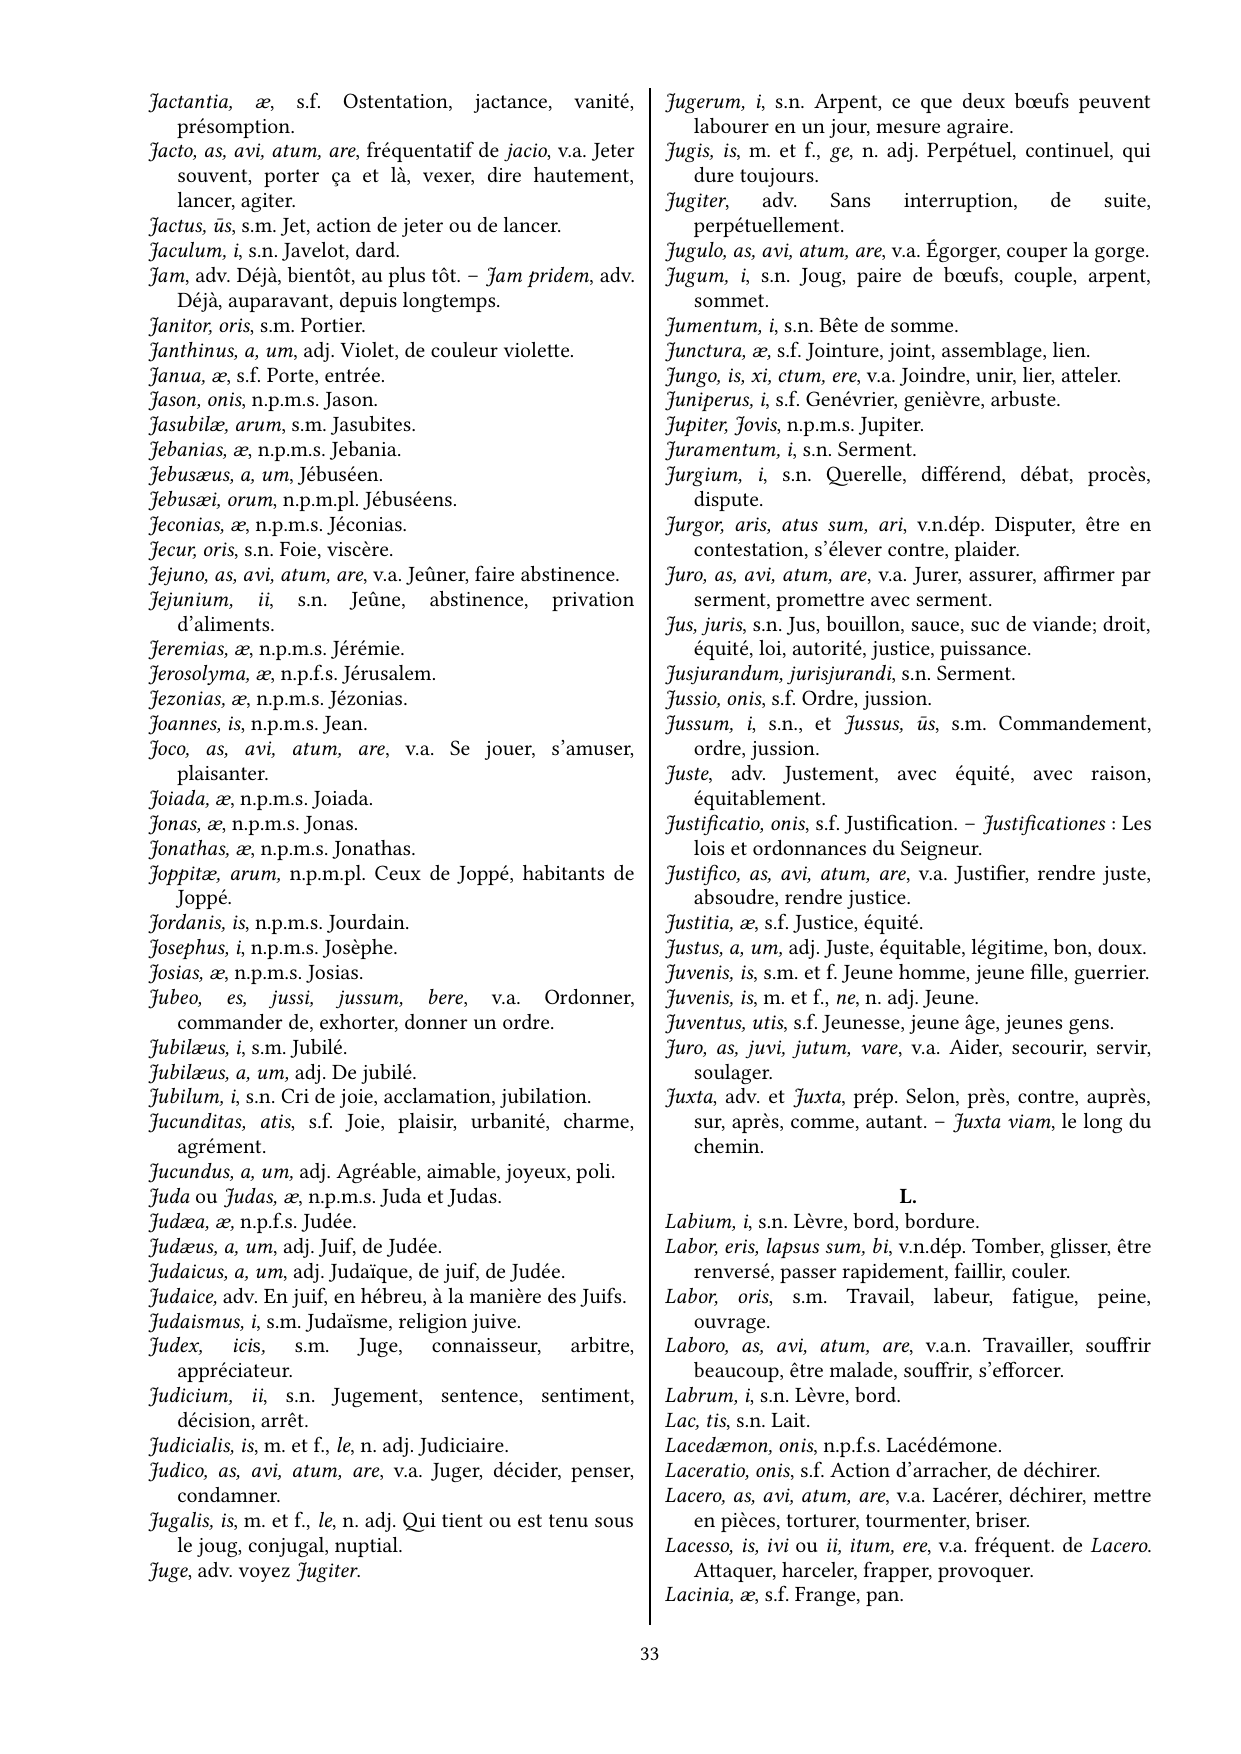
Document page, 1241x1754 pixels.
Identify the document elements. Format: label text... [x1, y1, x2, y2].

text Judex, icis, s.m. Juge, connaisseur, arbitre, appréciateur. [148, 1333, 635, 1383]
text Jacto, as, avi, atum, are, fréquentatif de jacio, v.a. Jeter souvent, porter ça et là, vexer, dire hautement, lancer, agiter. [148, 138, 635, 213]
text Juge, adv. voyez Jugiter. [148, 1557, 635, 1582]
text Jussio, onis, s.f. Ordre, jussion. [664, 686, 1152, 711]
text Juste, adv. Justement, avec équité, avec raison, équitablement. [664, 761, 1152, 811]
text Lacinia, æ, s.f. Frange, pan. [664, 1582, 1152, 1607]
text Jucunditas, atis, s.f. Joie, plaisir, urbanité, charme, agrément. [148, 1109, 635, 1159]
text Jumentum, i, s.n. Bête de somme. [664, 313, 1152, 337]
text Janthinus, a, um, adj. Violet, de couleur violette. [148, 337, 635, 362]
text Judico, as, avi, atum, are, v.a. Juger, décider, penser, condamner. [148, 1458, 635, 1508]
text Josias, æ, n.p.m.s. Josias. [148, 960, 635, 985]
text Jusjurandum, jurisjurandi, s.n. Serment. [664, 661, 1152, 686]
text Jejuno, as, avi, atum, are, v.a. Jeûner, faire abstinence. [148, 562, 635, 586]
text Jubeo, es, jussi, jussum, bere, v.a. Ordonner, commander de, exhorter, donner un ordre. [148, 985, 635, 1034]
text Lacesso, is, ivi ou ii, itum, ere, v.a. fréquent. de Lacero. Attaquer, harceler, frapper, provoquer. [664, 1532, 1152, 1582]
text Judicium, ii, s.n. Jugement, sentence, sentiment, décision, arrêt. [148, 1383, 635, 1433]
text L. [664, 1184, 1152, 1209]
text Jugerum, i, s.n. Arpent, ce que deux bœufs peuvent labourer en un jour, mesure agraire. [664, 88, 1152, 138]
text Jecur, oris, s.n. Foie, viscère. [148, 537, 635, 562]
text Juvenis, is, s.m. et f. Jeune homme, jeune fille, guerrier. [664, 960, 1152, 985]
text Jussum, i, s.n., et Jussus, ūs, s.m. Commandement, ordre, jussion. [664, 711, 1152, 761]
text Juxta, adv. et Juxta, prép. Selon, près, contre, auprès, sur, après, comme, autant. – Juxta viam, le long du chemin. [664, 1084, 1152, 1159]
text Janua, æ, s.f. Porte, entrée. [148, 362, 635, 387]
text Joco, as, avi, atum, are, v.a. Se jouer, s’amuser, plaisanter. [148, 736, 635, 786]
text Jurgor, aris, atus sum, ari, v.n.dép. Disputer, être en contestation, s’élever contre, plaider. [664, 512, 1152, 562]
text Jezonias, æ, n.p.m.s. Jézonias. [148, 686, 635, 711]
text Jebusæus, a, um, Jébuséen. [148, 462, 635, 487]
text Jubilæus, a, um, adj. De jubilé. [148, 1059, 635, 1084]
text Jam, adv. Déjà, bientôt, au plus tôt. – Jam pridem, adv. Déjà, auparavant, depuis longtemps. [148, 263, 635, 313]
text Jugum, i, s.n. Joug, paire de bœufs, couple, arpent, sommet. [664, 263, 1152, 313]
text Labor, oris, s.m. Travail, labeur, fatigue, peine, ouvrage. [664, 1283, 1152, 1333]
text Jordanis, is, n.p.m.s. Jourdain. [148, 910, 635, 935]
text Jugalis, is, m. et f., le, n. adj. Qui tient ou est tenu sous le joug, conjugal, nuptial. [148, 1508, 635, 1557]
text Judaismus, i, s.m. Judaïsme, religion juive. [148, 1308, 635, 1333]
text Jugiter, adv. Sans interruption, de suite, perpétuellement. [664, 188, 1152, 238]
text Juvenis, is, m. et f., ne, n. adj. Jeune. [664, 985, 1152, 1010]
text Jucundus, a, um, adj. Agréable, aimable, joyeux, poli. [148, 1159, 635, 1184]
text Jeremias, æ, n.p.m.s. Jérémie. [148, 636, 635, 661]
text Jactus, ūs, s.m. Jet, action de jeter ou de lancer. [148, 213, 635, 238]
text Joannes, is, n.p.m.s. Jean. [148, 711, 635, 736]
text Judicialis, is, m. et f., le, n. adj. Judiciaire. [148, 1433, 635, 1458]
text Laceratio, onis, s.f. Action d’arracher, de déchirer. [664, 1458, 1152, 1483]
text Joiada, æ, n.p.m.s. Joiada. [148, 786, 635, 811]
text Jonas, æ, n.p.m.s. Jonas. [148, 811, 635, 835]
text Jaculum, i, s.n. Javelot, dard. [148, 238, 635, 263]
text Jejunium, ii, s.n. Jeûne, abstinence, privation d’aliments. [148, 586, 635, 636]
text Jerosolyma, æ, n.p.f.s. Jérusalem. [148, 661, 635, 686]
text Jactantia, æ, s.f. Ostentation, jactance, vanité, présomption. [148, 88, 635, 138]
text Laboro, as, avi, atum, are, v.a.n. Travailler, souffrir beaucoup, être malade, souffrir, s’efforcer. [664, 1333, 1152, 1383]
text Juniperus, i, s.f. Genévrier, genièvre, arbuste. [664, 387, 1152, 412]
text Josephus, i, n.p.m.s. Josèphe. [148, 935, 635, 960]
text Jeconias, æ, n.p.m.s. Jéconias. [148, 512, 635, 537]
text Juventus, utis, s.f. Jeunesse, jeune âge, jeunes gens. [664, 1010, 1152, 1034]
text Judaicus, a, um, adj. Judaïque, de juif, de Judée. [148, 1259, 635, 1283]
text Justifico, as, avi, atum, are, v.a. Justifier, rendre juste, absoudre, rendre justice. [664, 860, 1152, 910]
text Labor, eris, lapsus sum, bi, v.n.dép. Tomber, glisser, être renversé, passer rapidement, faillir, couler. [664, 1234, 1152, 1283]
text Justus, a, um, adj. Juste, équitable, légitime, bon, doux. [664, 935, 1152, 960]
text Jason, onis, n.p.m.s. Jason. [148, 387, 635, 412]
text Judæus, a, um, adj. Juif, de Judée. [148, 1234, 635, 1259]
text Junctura, æ, s.f. Jointure, joint, assemblage, lien. [664, 337, 1152, 362]
text Joppitæ, arum, n.p.m.pl. Ceux de Joppé, habitants de Joppé. [148, 860, 635, 910]
text Jubilæus, i, s.m. Jubilé. [148, 1034, 635, 1059]
text Jupiter, Jovis, n.p.m.s. Jupiter. [664, 412, 1152, 437]
text Jebanias, æ, n.p.m.s. Jebania. [148, 437, 635, 462]
text Justificatio, onis, s.f. Justification. – Justificationes : Les lois et ordonnances du Seigneur. [664, 811, 1152, 860]
text Jugis, is, m. et f., ge, n. adj. Perpétuel, continuel, qui dure toujours. [664, 138, 1152, 188]
text Judæa, æ, n.p.f.s. Judée. [148, 1209, 635, 1234]
text Juro, as, juvi, jutum, vare, v.a. Aider, secourir, servir, soulager. [664, 1034, 1152, 1084]
text Justitia, æ, s.f. Justice, équité. [664, 910, 1152, 935]
text Juramentum, i, s.n. Serment. [664, 437, 1152, 462]
text Jungo, is, xi, ctum, ere, v.a. Joindre, unir, lier, atteler. [664, 362, 1152, 387]
text Judaice, adv. En juif, en hébreu, à la manière des Juifs. [148, 1283, 635, 1308]
text Lac, tis, s.n. Lait. [664, 1408, 1152, 1433]
text Juda ou Judas, æ, n.p.m.s. Juda et Judas. [148, 1184, 635, 1209]
text Jurgium, i, s.n. Querelle, différend, débat, procès, dispute. [664, 462, 1152, 512]
text Jus, juris, s.n. Jus, bouillon, sauce, suc de viande; droit, équité, loi, autorité, justice, puissance. [664, 611, 1152, 661]
text Lacero, as, avi, atum, are, v.a. Lacérer, déchirer, mettre en pièces, torturer, tourmenter, briser. [664, 1483, 1152, 1532]
text Jubilum, i, s.n. Cri de joie, acclamation, jubilation. [148, 1084, 635, 1109]
text Juro, as, avi, atum, are, v.a. Jurer, assurer, affirmer par serment, promettre avec serment. [664, 562, 1152, 611]
text Jebusæi, orum, n.p.m.pl. Jébuséens. [148, 487, 635, 512]
text Labrum, i, s.n. Lèvre, bord. [664, 1383, 1152, 1408]
text Janitor, oris, s.m. Portier. [148, 313, 635, 337]
text Jonathas, æ, n.p.m.s. Jonathas. [148, 835, 635, 860]
text Lacedæmon, onis, n.p.f.s. Lacédémone. [664, 1433, 1152, 1458]
text Jugulo, as, avi, atum, are, v.a. Égorger, couper la gorge. [664, 238, 1152, 263]
text Jasubilæ, arum, s.m. Jasubites. [148, 412, 635, 437]
text Labium, i, s.n. Lèvre, bord, bordure. [664, 1209, 1152, 1234]
